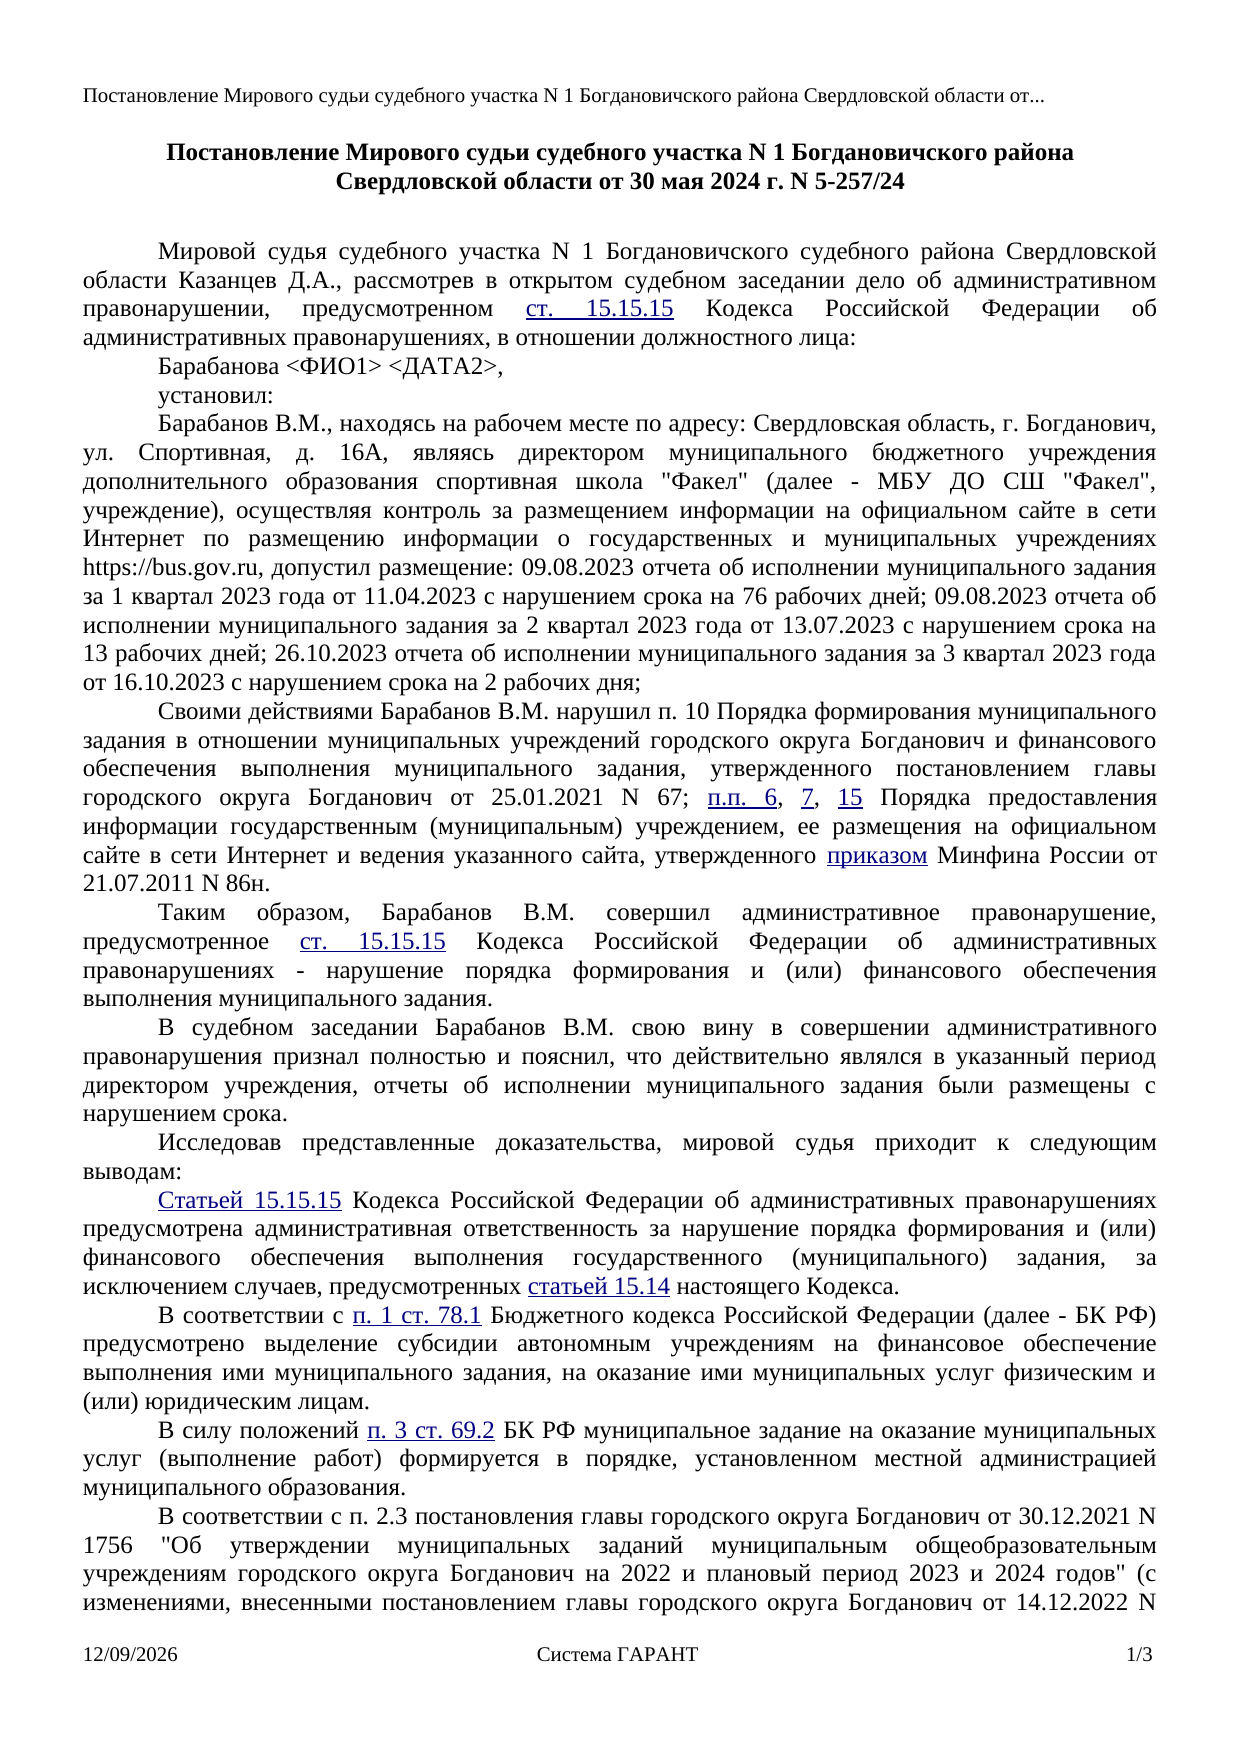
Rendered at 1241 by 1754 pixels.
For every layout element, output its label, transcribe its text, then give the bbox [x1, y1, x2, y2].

text Мировой судья судебного участка N 1 Богдановичского судебного района Свердловской области Казанцев Д.А., рассмотрев в открытом судебном заседании дело об административном правонарушении, предусмотренном ст. 15.15.15 Кодекса Российской Федерации об административных правонарушениях, в отношении должностного лица: [83, 236, 1157, 351]
text Барабанова <ФИО1> <ДАТА2>, [83, 351, 1157, 380]
text В силу положений п. 3 ст. 69.2 БК РФ муниципальное задание на оказание муниципальных услуг (выполнение работ) формируется в порядке, установленном местной администрацией муниципального образования. [83, 1415, 1157, 1501]
text В соответствии с п. 2.3 постановления главы городского округа Богданович от 30.12.2021 N 1756 "Об утверждении муниципальных заданий муниципальным общеобразовательным учреждениям городского округа Богданович на 2022 и плановый период 2023 и 2024 годов" (с изменениями, внесенными постановлением главы городского округа Богданович от 14.12.2022 N [83, 1501, 1157, 1616]
text Таким образом, Барабанов В.М. совершил административное правонарушение, предусмотренное ст. 15.15.15 Кодекса Российской Федерации об административных правонарушениях - нарушение порядка формирования и (или) финансового обеспечения выполнения муниципального задания. [83, 897, 1157, 1012]
text Своими действиями Барабанов В.М. нарушил п. 10 Порядка формирования муниципального задания в отношении муниципальных учреждений городского округа Богданович и финансового обеспечения выполнения муниципального задания, утвержденного постановлением главы городского округа Богданович от 25.01.2021 N 67; п.п. 6, 7, 15 Порядка предоставления информации государственным (муниципальным) учреждением, ее размещения на официальном сайте в сети Интернет и ведения указанного сайта, утвержденного приказом Минфина России от 21.07.2011 N 86н. [83, 696, 1157, 897]
text В соответствии с п. 1 ст. 78.1 Бюджетного кодекса Российской Федерации (далее - БК РФ) предусмотрено выделение субсидии автономным учреждениям на финансовое обеспечение выполнения ими муниципального задания, на оказание ими муниципальных услуг физическим и (или) юридическим лицам. [83, 1300, 1157, 1415]
text Статьей 15.15.15 Кодекса Российской Федерации об административных правонарушениях предусмотрена административная ответственность за нарушение порядка формирования и (или) финансового обеспечения выполнения государственного (муниципального) задания, за исключением случаев, предусмотренных статьей 15.14 настоящего Кодекса. [83, 1185, 1157, 1300]
text В судебном заседании Барабанов В.М. свою вину в совершении административного правонарушения признал полностью и пояснил, что действительно являлся в указанный период директором учреждения, отчеты об исполнении муниципального задания были размещены с нарушением срока. [83, 1012, 1157, 1127]
subtitle Постановление Мирового судьи судебного участка N 1 Богдановичского района Свердловской области от 30 мая 2024 г. N 5-257/24 [83, 137, 1157, 195]
text Барабанов В.М., находясь на рабочем месте по адресу: Свердловская область, г. Богданович, ул. Спортивная, д. 16А, являясь директором муниципального бюджетного учреждения дополнительного образования спортивная школа "Факел" (далее - МБУ ДО СШ "Факел", учреждение), осуществляя контроль за размещением информации на официальном сайте в сети Интернет по размещению информации о государственных и муниципальных учреждениях https://bus.gov.ru, допустил размещение: 09.08.2023 отчета об исполнении муниципального задания за 1 квартал 2023 года от 11.04.2023 с нарушением срока на 76 рабочих дней; 09.08.2023 отчета об исполнении муниципального задания за 2 квартал 2023 года от 13.07.2023 с нарушением срока на 13 рабочих дней; 26.10.2023 отчета об исполнении муниципального задания за 3 квартал 2023 года от 16.10.2023 с нарушением срока на 2 рабочих дня; [83, 408, 1157, 696]
text установил: [83, 380, 1157, 408]
text Исследовав представленные доказательства, мировой судья приходит к следующим выводам: [83, 1127, 1157, 1185]
